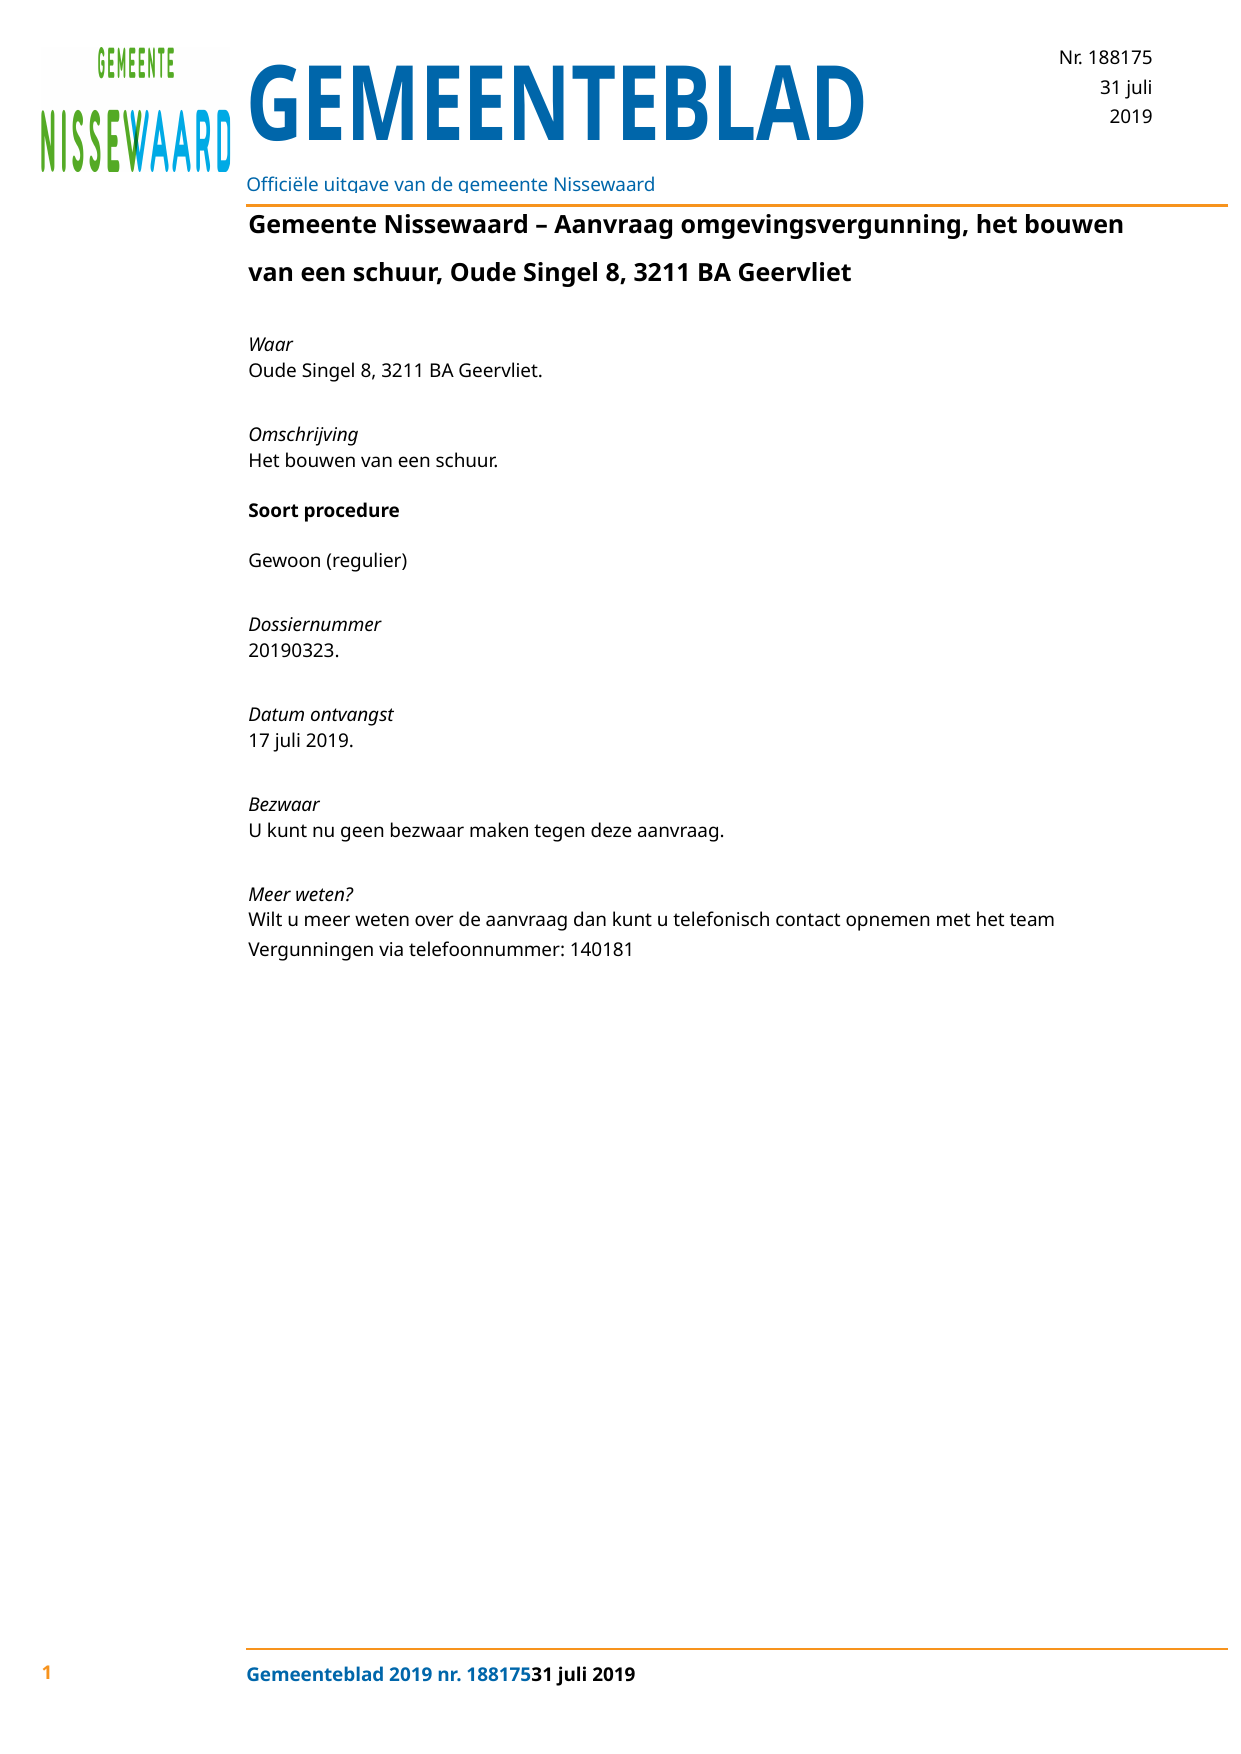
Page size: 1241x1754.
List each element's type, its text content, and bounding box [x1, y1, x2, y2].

text 20190323. [248, 637, 1152, 663]
text Bezwaar [248, 791, 1152, 817]
text U kunt nu geen bezwaar maken tegen deze aanvraag. [248, 817, 1152, 842]
text Het bouwen van een schuur. [248, 447, 1152, 473]
picture [176, 157, 187, 172]
picture [201, 122, 206, 138]
picture [222, 122, 227, 160]
picture [154, 157, 165, 172]
text Gemeente Nissewaard – Aanvraag omgevingsvergunning, het bouwen van een schuur, Oude Singel 8, 3211 BA Geervliet [248, 207, 1152, 288]
text Meer weten? [248, 881, 1152, 906]
text Gewoon (regulier) [248, 548, 1152, 573]
text Dossiernummer [248, 612, 1152, 637]
text Omschrijving [248, 421, 1152, 447]
text Datum ontvangst [248, 701, 1152, 727]
text Soort procedure [248, 497, 1152, 523]
text Waar [248, 331, 1152, 357]
picture [41, 47, 231, 172]
picture [200, 151, 206, 172]
text Oude Singel 8, 3211 BA Geervliet. [248, 357, 1152, 383]
text 17 juli 2019. [248, 727, 1152, 753]
text Wilt u meer weten over de aanvraag dan kunt u telefonisch contact opnemen met het team Vergunningen via telefoonnummer: 140181 [248, 906, 1152, 962]
